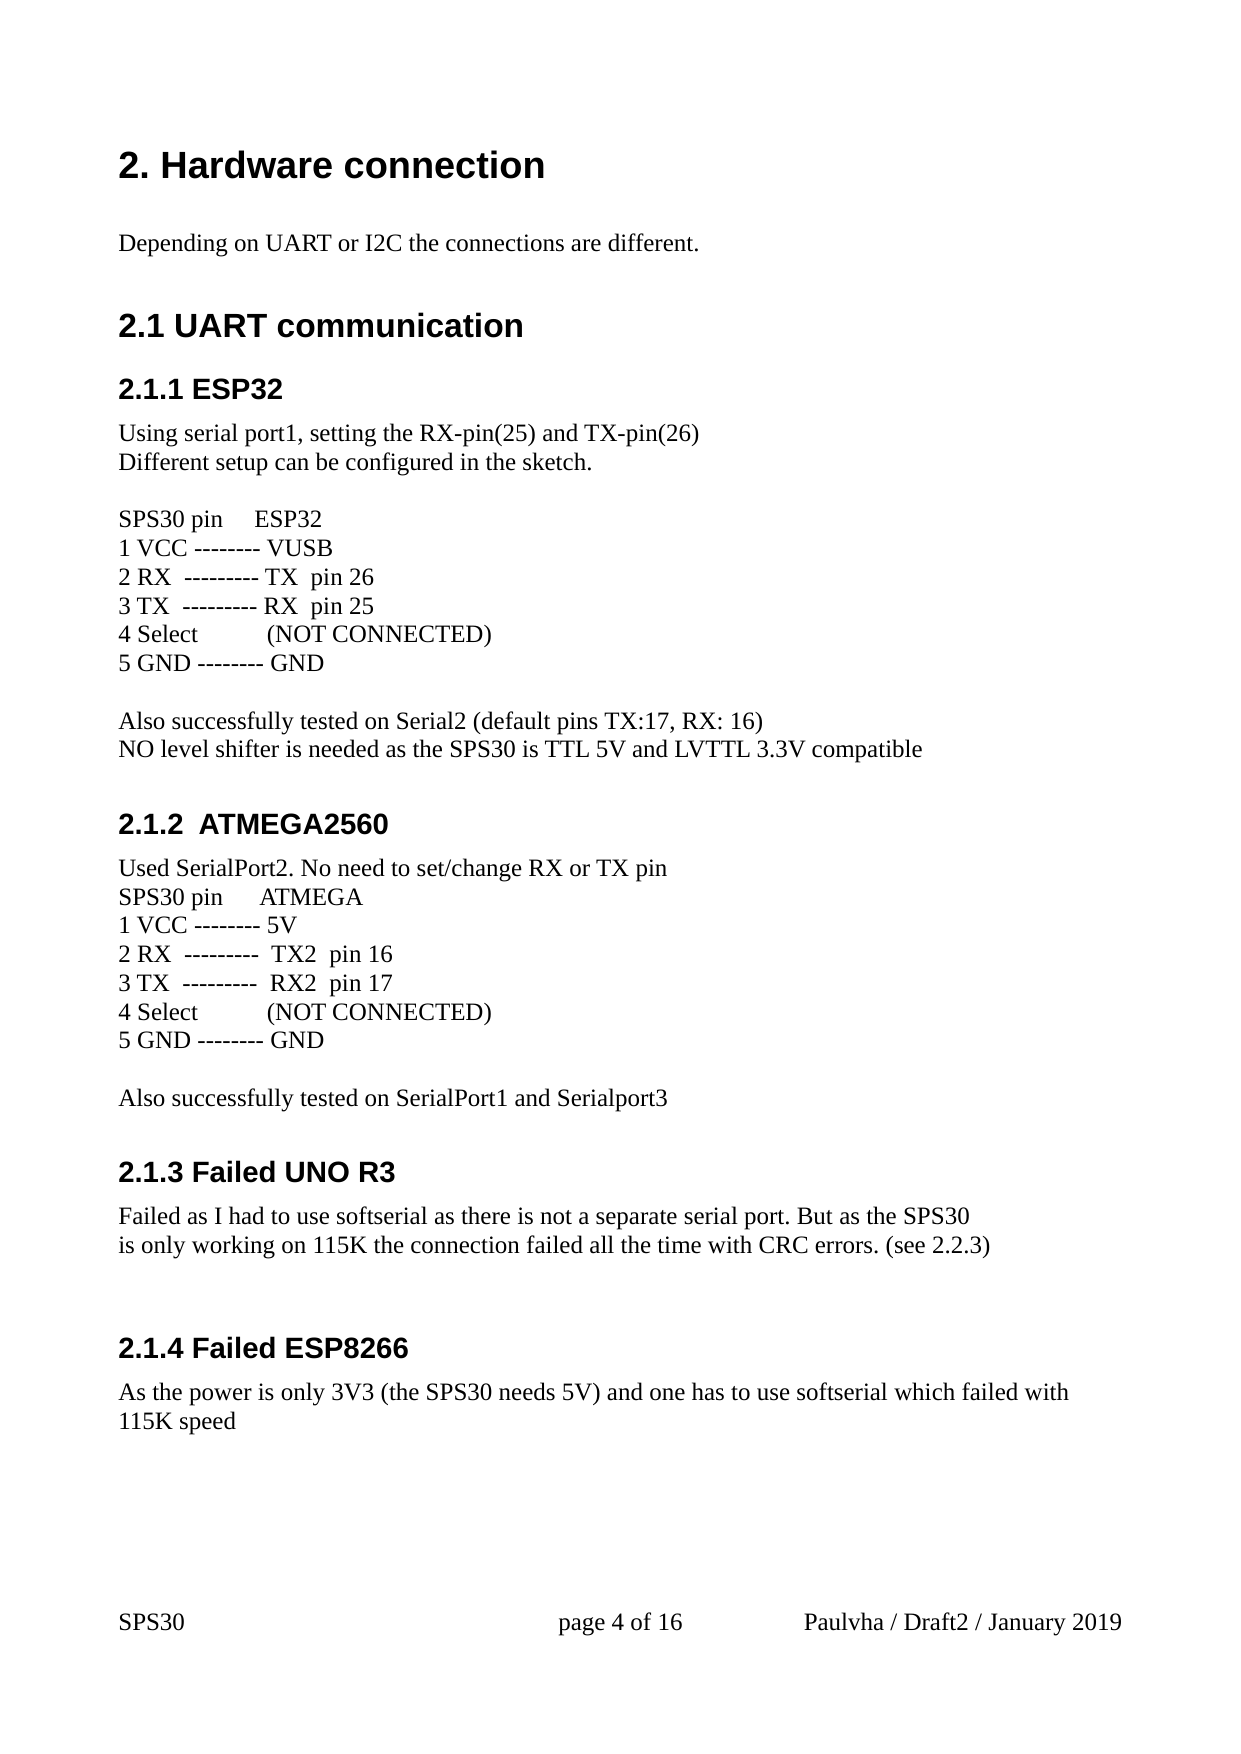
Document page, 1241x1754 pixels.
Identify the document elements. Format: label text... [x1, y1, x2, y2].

text NO level shifter is needed as the SPS30 is TTL 5V and LVTTL 3.3V compatible [118, 734, 1122, 763]
text Used SerialPort2. No need to set/change RX or TX pin [118, 853, 1122, 882]
subtitle 2.1.1 ESP32 [118, 372, 1122, 406]
text 2 RX --------- TX2 pin 16 [118, 939, 1122, 968]
text 4 Select (NOT CONNECTED) [118, 619, 1122, 648]
subtitle 2.1 UART communication [118, 306, 1122, 345]
text Failed as I had to use softserial as there is not a separate serial port. But as the SPS30 [118, 1201, 1122, 1230]
text Also successfully tested on SerialPort1 and Serialport3 [118, 1083, 1122, 1112]
text 1 VCC -------- VUSB [118, 533, 1122, 562]
subtitle 2.1.4 Failed ESP8266 [118, 1331, 1122, 1364]
text 1 VCC -------- 5V [118, 910, 1122, 939]
text 2 RX --------- TX pin 26 [118, 562, 1122, 591]
text 4 Select (NOT CONNECTED) [118, 997, 1122, 1025]
subtitle 2. Hardware connection [118, 143, 1122, 187]
text 3 TX --------- RX pin 25 [118, 591, 1122, 619]
text 5 GND -------- GND [118, 648, 1122, 677]
subtitle 2.1.3 Failed UNO R3 [118, 1155, 1122, 1189]
subtitle 2.1.2 ATMEGA2560 [118, 807, 1122, 840]
text As the power is only 3V3 (the SPS30 needs 5V) and one has to use softserial which failed with 115K speed [118, 1377, 1122, 1434]
text SPS30 pin ATMEGA [118, 882, 1122, 910]
text 3 TX --------- RX2 pin 17 [118, 968, 1122, 997]
text SPS30 pin ESP32 [118, 504, 1122, 533]
text 5 GND -------- GND [118, 1025, 1122, 1054]
text Different setup can be configured in the sketch. [118, 447, 1122, 476]
text Using serial port1, setting the RX-pin(25) and TX-pin(26) [118, 418, 1122, 447]
text Depending on UART or I2C the connections are different. [118, 228, 1122, 257]
text Also successfully tested on Serial2 (default pins TX:17, RX: 16) [118, 706, 1122, 734]
text is only working on 115K the connection failed all the time with CRC errors. (see 2.2.3) [118, 1230, 1122, 1259]
